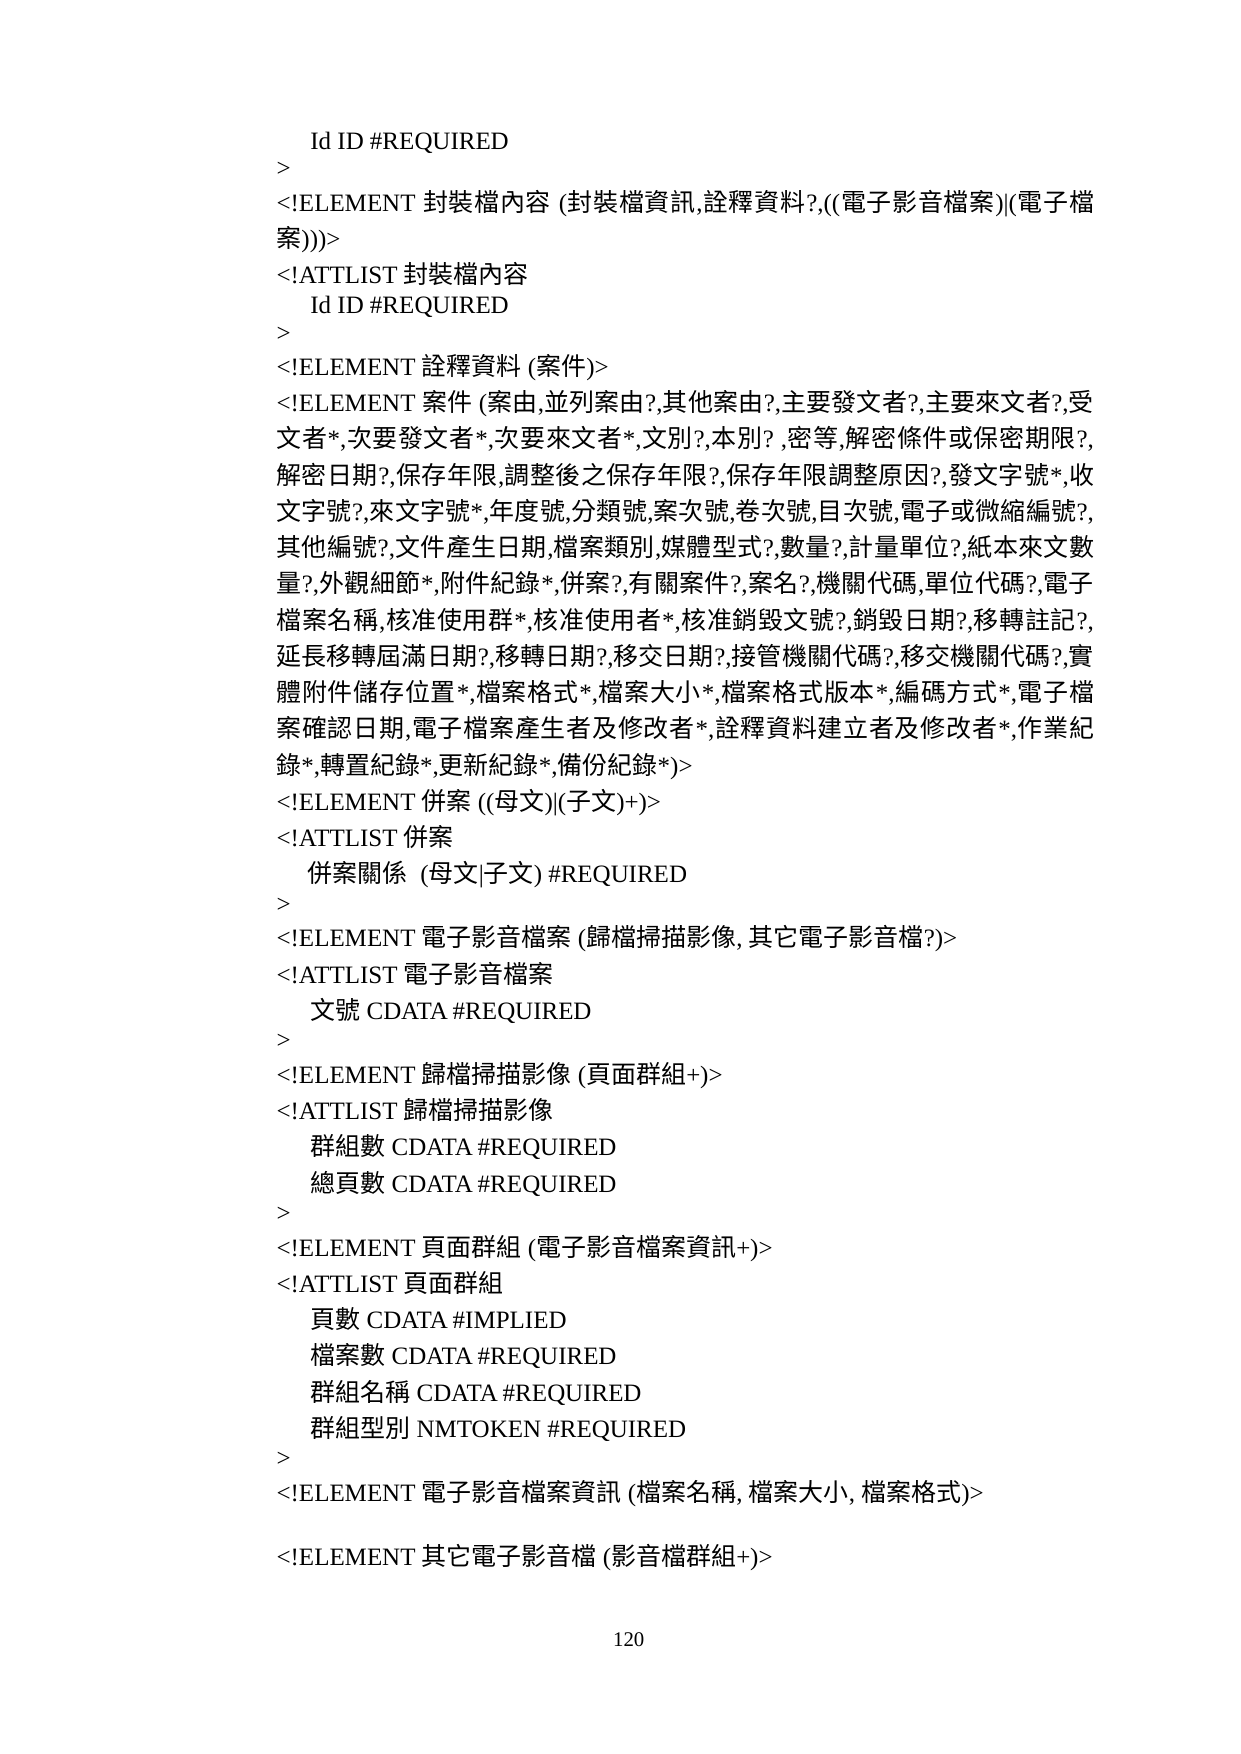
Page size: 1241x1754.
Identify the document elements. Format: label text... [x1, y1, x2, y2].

text Id ID #REQUIRED [276, 127, 1094, 154]
text <!ELEMENT 電子影音檔案 (歸檔掃描影像, 其它電子影音檔?)> [276, 918, 1094, 954]
text <!ELEMENT 案件 (案由,並列案由?,其他案由?,主要發文者?,主要來文者?,受文者*,次要發文者*,次要來文者*,文別?,本別? ,密等,解密條件或保密期限?,解密日期?,保存年限,調整後之保存年限?,保存年限調整原因?,發文字號*,收文字號?,來文字號*,年度號,分類號,案次號,卷次號,目次號,電子或微縮編號?,其他編號?,文件產生日期,檔案類別,媒體型式?,數量?,計量單位?,紙本來文數量?,外觀細節*,附件紀錄*,併案?,有關案件?,案名?,機關代碼,單位代碼?,電子檔案名稱,核准使用群*,核准使用者*,核准銷毀文號?,銷毀日期?,移轉註記?,延長移轉屆滿日期?,移轉日期?,移交日期?,接管機關代碼?,移交機關代碼?,實體附件儲存位置*,檔案格式*,檔案大小*,檔案格式版本*,編碼方式*,電子檔案確認日期,電子檔案產生者及修改者*,詮釋資料建立者及修改者*,作業紀錄*,轉置紀錄*,更新紀錄*,備份紀錄*)> [276, 383, 1094, 781]
text <!ELEMENT 電子影音檔案資訊 (檔案名稱, 檔案大小, 檔案格式)> [276, 1472, 1094, 1508]
text > [276, 154, 1094, 182]
text 檔案數 CDATA #REQUIRED [276, 1336, 1094, 1372]
text <!ELEMENT 併案 ((母文)|(子文)+)> [276, 781, 1094, 818]
text <!ELEMENT 詮釋資料 (案件)> [276, 346, 1094, 383]
text 頁數 CDATA #IMPLIED [276, 1299, 1094, 1336]
text 群組數 CDATA #REQUIRED [276, 1127, 1094, 1163]
text <!ELEMENT 其它電子影音檔 (影音檔群組+)> [276, 1536, 1094, 1572]
text 總頁數 CDATA #REQUIRED [276, 1163, 1094, 1199]
text <!ELEMENT 歸檔掃描影像 (頁面群組+)> [276, 1054, 1094, 1091]
text <!ELEMENT 頁面群組 (電子影音檔案資訊+)> [276, 1227, 1094, 1263]
text <!ELEMENT 封裝檔內容 (封裝檔資訊,詮釋資料?,((電子影音檔案)|(電子檔案)))> [276, 182, 1094, 255]
text 群組名稱 CDATA #REQUIRED [276, 1372, 1094, 1408]
text 併案關係 (母文|子文) #REQUIRED [276, 854, 1094, 890]
text > [276, 319, 1094, 346]
text > [276, 1027, 1094, 1054]
text <!ATTLIST 封裝檔內容 [276, 255, 1094, 291]
text <!ATTLIST 電子影音檔案 [276, 954, 1094, 990]
text <!ATTLIST 併案 [276, 818, 1094, 854]
text 群組型別 NMTOKEN #REQUIRED [276, 1408, 1094, 1444]
text > [276, 890, 1094, 918]
text <!ATTLIST 歸檔掃描影像 [276, 1091, 1094, 1127]
text <!ATTLIST 頁面群組 [276, 1263, 1094, 1299]
text > [276, 1199, 1094, 1227]
text Id ID #REQUIRED [276, 291, 1094, 319]
text > [276, 1444, 1094, 1472]
text 文號 CDATA #REQUIRED [276, 990, 1094, 1027]
